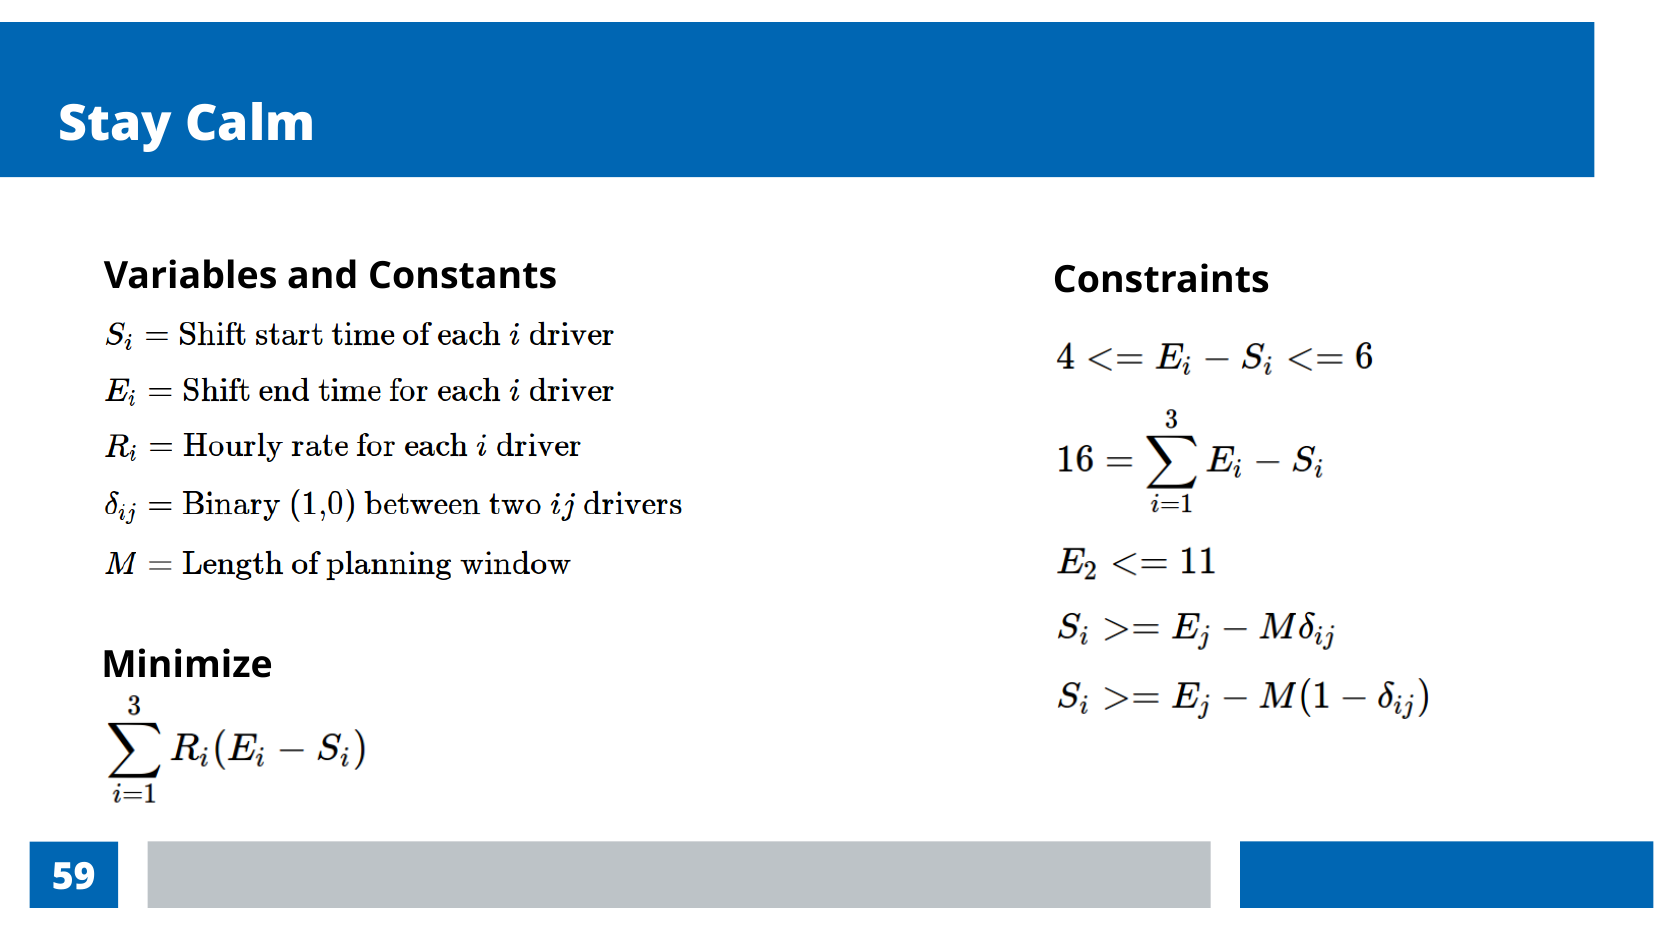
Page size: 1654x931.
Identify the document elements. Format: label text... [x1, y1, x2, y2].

text_box Minimize [86, 630, 305, 689]
text_box Constraints [1038, 245, 1312, 304]
text_box Variables and Constants [89, 241, 632, 301]
picture [100, 315, 690, 586]
picture [104, 689, 375, 811]
picture [1050, 334, 1433, 726]
title Stay Calm [59, 44, 1595, 156]
